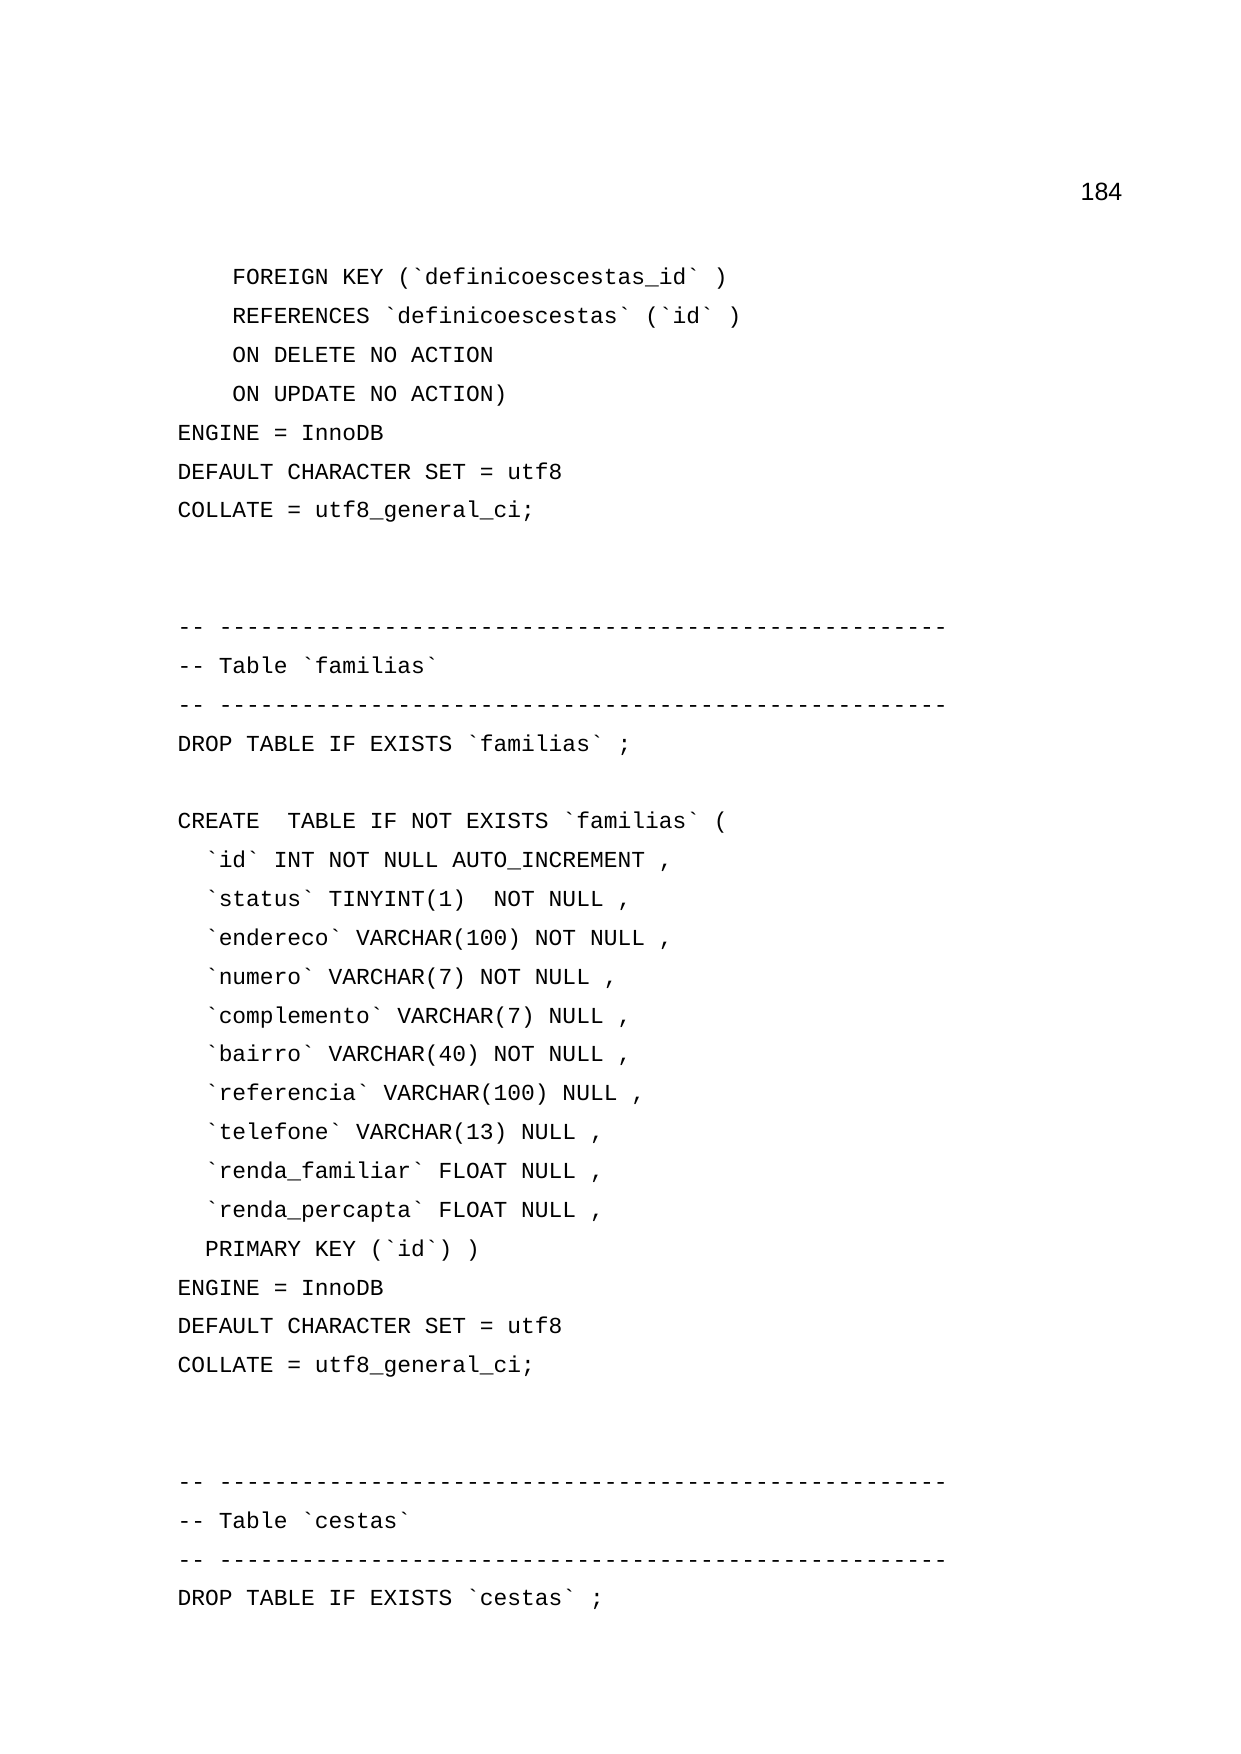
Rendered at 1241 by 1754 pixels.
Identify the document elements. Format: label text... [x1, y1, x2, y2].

text `telefone` VARCHAR(13) NULL , [177, 1121, 1122, 1146]
text -- ----------------------------------------------------- [177, 1470, 1122, 1496]
text DROP TABLE IF EXISTS `cestas` ; [177, 1587, 1122, 1613]
text ON DELETE NO ACTION [177, 343, 1122, 369]
text -- Table `familias` [177, 654, 1122, 680]
text DEFAULT CHARACTER SET = utf8 [177, 460, 1122, 486]
text -- ----------------------------------------------------- [177, 615, 1122, 641]
text DEFAULT CHARACTER SET = utf8 [177, 1315, 1122, 1341]
text -- Table `cestas` [177, 1509, 1122, 1535]
text -- ----------------------------------------------------- [177, 693, 1122, 719]
text ENGINE = InnoDB [177, 1276, 1122, 1302]
text CREATE TABLE IF NOT EXISTS `familias` ( [177, 810, 1122, 836]
text `endereco` VARCHAR(100) NOT NULL , [177, 926, 1122, 952]
text `complemento` VARCHAR(7) NULL , [177, 1004, 1122, 1030]
text DROP TABLE IF EXISTS `familias` ; [177, 732, 1122, 758]
text ENGINE = InnoDB [177, 421, 1122, 447]
text `status` TINYINT(1) NOT NULL , [177, 887, 1122, 913]
text PRIMARY KEY (`id`) ) [177, 1237, 1122, 1263]
text `id` INT NOT NULL AUTO_INCREMENT , [177, 848, 1122, 874]
text `numero` VARCHAR(7) NOT NULL , [177, 965, 1122, 991]
text ON UPDATE NO ACTION) [177, 382, 1122, 408]
text `referencia` VARCHAR(100) NULL , [177, 1082, 1122, 1108]
text COLLATE = utf8_general_ci; [177, 499, 1122, 525]
text `renda_familiar` FLOAT NULL , [177, 1159, 1122, 1185]
text COLLATE = utf8_general_ci; [177, 1354, 1122, 1379]
text `renda_percapta` FLOAT NULL , [177, 1198, 1122, 1224]
text REFERENCES `definicoescestas` (`id` ) [177, 304, 1122, 331]
text FOREIGN KEY (`definicoescestas_id` ) [177, 266, 1122, 292]
text `bairro` VARCHAR(40) NOT NULL , [177, 1043, 1122, 1069]
text -- ----------------------------------------------------- [177, 1548, 1122, 1574]
